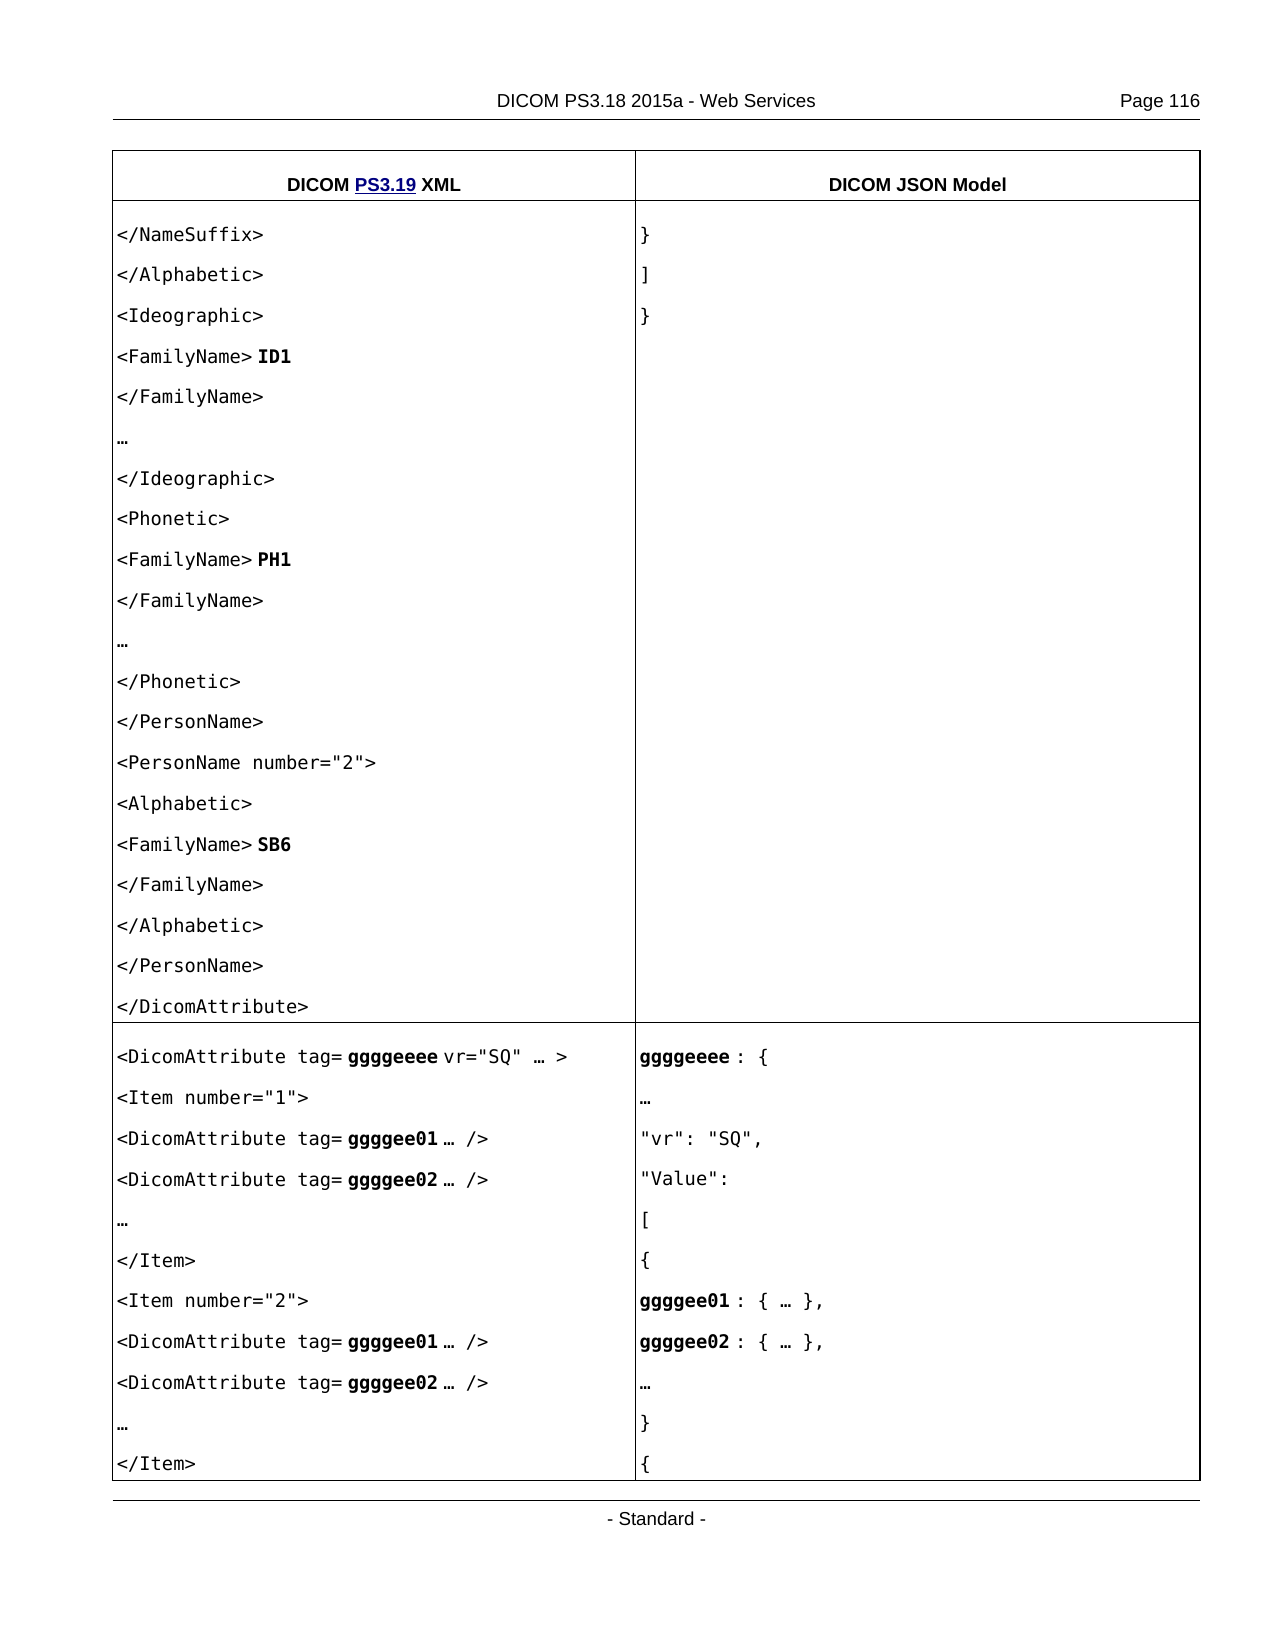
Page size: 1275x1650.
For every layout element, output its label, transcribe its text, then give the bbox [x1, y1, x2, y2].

table_header DICOM JSON Model [636, 151, 1199, 200]
table_cell </NameSuffix> </Alphabetic> <Ideographic> <FamilyName> ID1 </FamilyName> … </Ideographic> <Phonetic> <FamilyName> PH1 </FamilyName> … </Phonetic> </PersonName> <PersonName number="2"> <Alphabetic> <FamilyName> SB6 </FamilyName> </Alphabetic> </PersonName> </DicomAttribute> [113, 201, 635, 1022]
table_header DICOM PS3.19 XML [113, 151, 635, 200]
table_cell <DicomAttribute tag= ggggeeee vr="SQ" … > <Item number="1"> <DicomAttribute tag= ggggee01 … /> <DicomAttribute tag= ggggee02 … /> … </Item> <Item number="2"> <DicomAttribute tag= ggggee01 … /> <DicomAttribute tag= ggggee02 … /> … </Item> [113, 1023, 635, 1479]
table_cell } ] } [636, 201, 1199, 1022]
table_cell ggggeeee : { … "vr": "SQ", "Value": [ { ggggee01 : { … }, ggggee02 : { … }, … } { [636, 1023, 1199, 1479]
